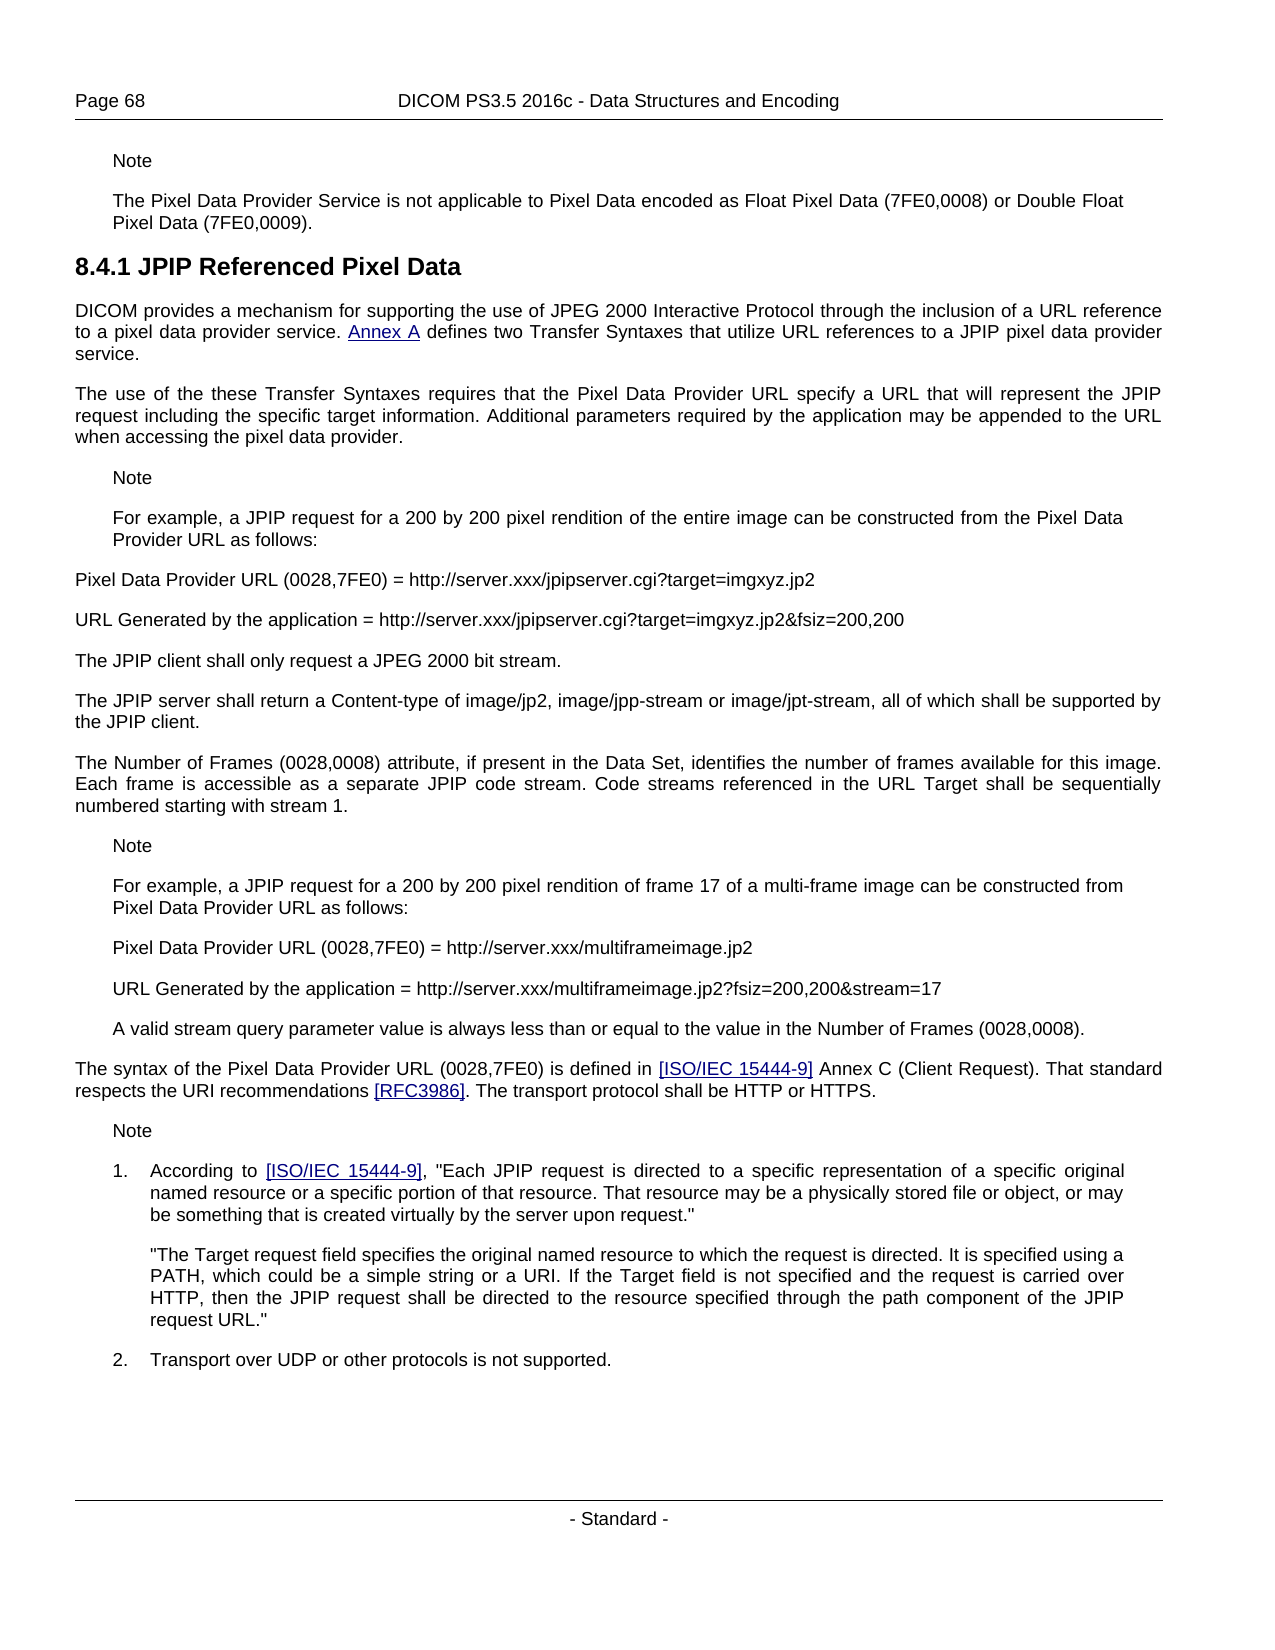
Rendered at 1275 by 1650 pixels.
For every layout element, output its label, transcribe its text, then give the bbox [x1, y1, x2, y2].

text URL Generated by the application = http://server.xxx/multiframeimage.jp2?fsiz=200,200&stream=17 [112, 977, 1125, 999]
text DICOM provides a mechanism for supporting the use of JPEG 2000 Interactive Protocol through the inclusion of a URL reference to a pixel data provider service. Annex A defines two Transfer Syntaxes that utilize URL references to a JPIP pixel data provider service. [75, 300, 1162, 364]
text Note [112, 467, 1125, 488]
text A valid stream query parameter value is always less than or equal to the value in the Number of Frames (0028,0008). [112, 1018, 1125, 1039]
text Note [112, 1120, 1125, 1142]
text Note [112, 150, 1125, 172]
text The JPIP client shall only request a JPEG 2000 bit stream. [75, 649, 1162, 671]
text The Number of Frames (0028,0008) attribute, if present in the Data Set, identifies the number of frames available for this image. Each frame is accessible as a separate JPIP code stream. Code streams referenced in the URL Target shall be sequentially numbered starting with stream 1. [75, 752, 1162, 816]
text The use of the these Transfer Syntaxes requires that the Pixel Data Provider URL specify a URL that will represent the JPIP request including the specific target information. Additional parameters required by the application may be appended to the URL when accessing the pixel data provider. [75, 383, 1162, 448]
list "The Target request field specifies the original named resource to which the request is directed. It is specified using a PATH, which could be a simple string or a URI. If the Target field is not specified and the request is carried over HTTP, then the JPIP request shall be directed to the resource specified through the path component of the JPIP request URL." [112, 1244, 1125, 1330]
text Note [112, 835, 1125, 857]
text Pixel Data Provider URL (0028,7FE0) = http://server.xxx/jpipserver.cgi?target=imgxyz.jp2 [75, 569, 1162, 590]
text URL Generated by the application = http://server.xxx/jpipserver.cgi?target=imgxyz.jp2&fsiz=200,200 [75, 609, 1162, 631]
text The Pixel Data Provider Service is not applicable to Pixel Data encoded as Float Pixel Data (7FE0,0008) or Double Float Pixel Data (7FE0,0009). [112, 190, 1125, 233]
text The syntax of the Pixel Data Provider URL (0028,7FE0) is defined in [ISO/IEC 15444-9] Annex C (Client Request). That standard respects the URI recommendations [RFC3986]. The transport protocol shall be HTTP or HTTPS. [75, 1058, 1162, 1101]
text For example, a JPIP request for a 200 by 200 pixel rendition of the entire image can be constructed from the Pixel Data Provider URL as follows: [112, 507, 1125, 550]
list According to [ISO/IEC 15444-9], "Each JPIP request is directed to a specific representation of a specific original named resource or a specific portion of that resource. That resource may be a physically stored file or object, or may be something that is created virtually by the server upon request." [112, 1160, 1125, 1225]
text 8.4.1 JPIP Referenced Pixel Data [75, 252, 1162, 281]
text For example, a JPIP request for a 200 by 200 pixel rendition of frame 17 of a multi-frame image can be constructed from Pixel Data Provider URL as follows: [112, 875, 1125, 918]
text Pixel Data Provider URL (0028,7FE0) = http://server.xxx/multiframeimage.jp2 [112, 937, 1125, 959]
text The JPIP server shall return a Content-type of image/jp2, image/jpp-stream or image/jpt-stream, all of which shall be supported by the JPIP client. [75, 690, 1162, 733]
list Transport over UDP or other protocols is not supported. [112, 1349, 1125, 1370]
